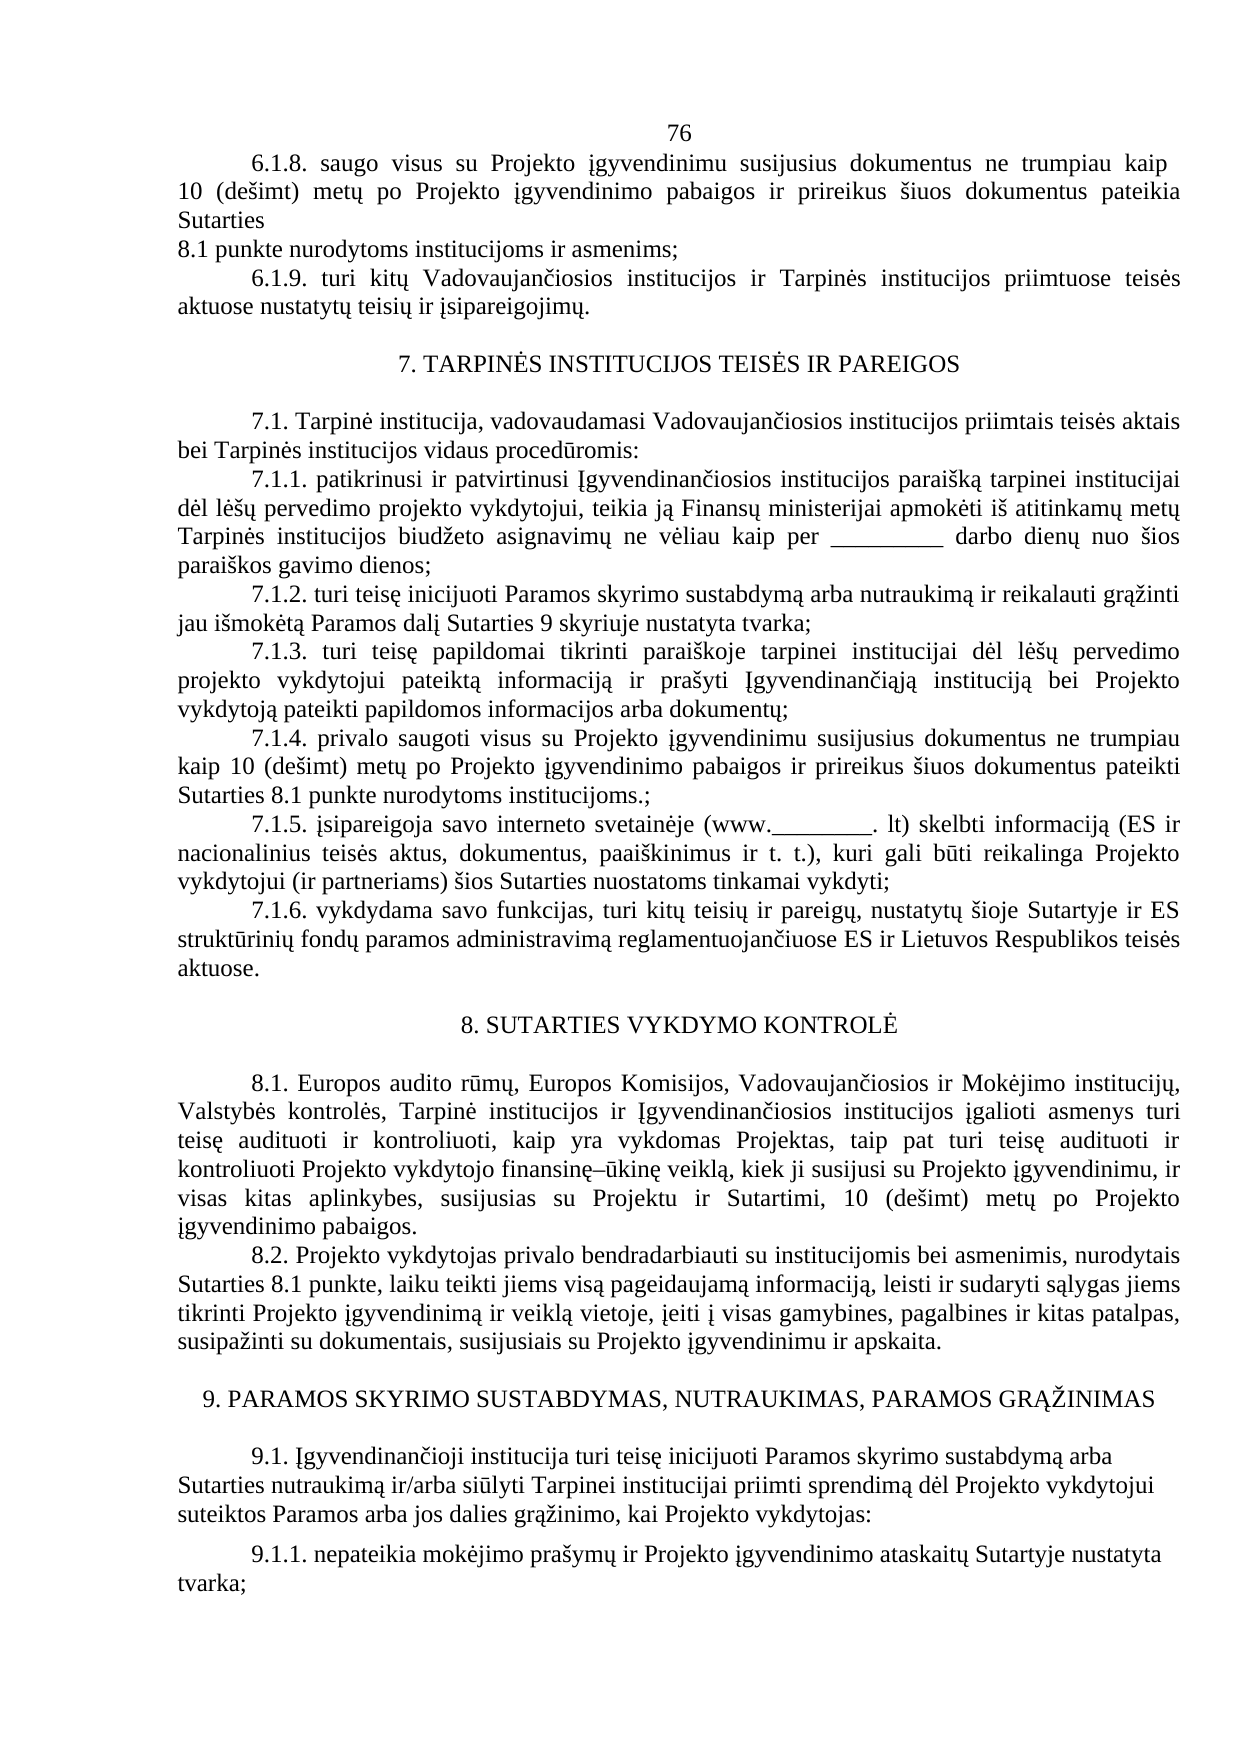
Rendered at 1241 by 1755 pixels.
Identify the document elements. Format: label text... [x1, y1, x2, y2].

text 7.1. Tarpinė institucija, vadovaudamasi Vadovaujančiosios institucijos priimtais teisės aktais bei Tarpinės institucijos vidaus procedūromis: [177, 406, 1181, 464]
text 7. TARPINĖS INSTITUCIJOS TEISĖS IR PAREIGOS [177, 349, 1181, 378]
text 8.1. Europos audito rūmų, Europos Komisijos, Vadovaujančiosios ir Mokėjimo institucijų, Valstybės kontrolės, Tarpinė institucijos ir Įgyvendinančiosios institucijos įgalioti asmenys turi teisę audituoti ir kontroliuoti, kaip yra vykdomas Projektas, taip pat turi teisę audituoti ir kontroliuoti Projekto vykdytojo finansinę–ūkinę veiklą, kiek ji susijusi su Projekto įgyvendinimu, ir visas kitas aplinkybes, susijusias su Projektu ir Sutartimi, 10 (dešimt) metų po Projekto įgyvendinimo pabaigos. [177, 1068, 1181, 1240]
text 8. SUTARTIES VYKDYMO KONTROLĖ [177, 1010, 1181, 1039]
text 7.1.6. vykdydama savo funkcijas, turi kitų teisių ir pareigų, nustatytų šioje Sutartyje ir ES struktūrinių fondų paramos administravimą reglamentuojančiuose ES ir Lietuvos Respublikos teisės aktuose. [177, 895, 1181, 981]
text 7.1.1. patikrinusi ir patvirtinusi Įgyvendinančiosios institucijos paraišką tarpinei institucijai dėl lėšų pervedimo projekto vykdytojui, teikia ją Finansų ministerijai apmokėti iš atitinkamų metų Tarpinės institucijos biudžeto asignavimų ne vėliau kaip per _________ darbo dienų nuo šios paraiškos gavimo dienos; [177, 464, 1181, 579]
text 9. PARAMOS SKYRIMO SUSTABDYMAS, NUTRAUKIMAS, PARAMOS GRĄŽINIMAS [177, 1384, 1181, 1413]
text 9.1. Įgyvendinančioji institucija turi teisę inicijuoti Paramos skyrimo sustabdymą arba Sutarties nutraukimą ir/arba siūlyti Tarpinei institucijai priimti sprendimą dėl Projekto vykdytojui suteiktos Paramos arba jos dalies grąžinimo, kai Projekto vykdytojas: [177, 1441, 1181, 1528]
text 7.1.5. įsipareigoja savo interneto svetainėje (www.________. lt) skelbti informaciją (ES ir nacionalinius teisės aktus, dokumentus, paaiškinimus ir t. t.), kuri gali būti reikalinga Projekto vykdytojui (ir partneriams) šios Sutarties nuostatoms tinkamai vykdyti; [177, 809, 1181, 895]
text 7.1.2. turi teisę inicijuoti Paramos skyrimo sustabdymą arba nutraukimą ir reikalauti grąžinti jau išmokėtą Paramos dalį Sutarties 9 skyriuje nustatyta tvarka; [177, 579, 1181, 636]
text 7.1.4. privalo saugoti visus su Projekto įgyvendinimu susijusius dokumentus ne trumpiau kaip 10 (dešimt) metų po Projekto įgyvendinimo pabaigos ir prireikus šiuos dokumentus pateikti Sutarties 8.1 punkte nurodytoms institucijoms.; [177, 723, 1181, 809]
text 8.2. Projekto vykdytojas privalo bendradarbiauti su institucijomis bei asmenimis, nurodytais Sutarties 8.1 punkte, laiku teikti jiems visą pageidaujamą informaciją, leisti ir sudaryti sąlygas jiems tikrinti Projekto įgyvendinimą ir veiklą vietoje, įeiti į visas gamybines, pagalbines ir kitas patalpas, susipažinti su dokumentais, susijusiais su Projekto įgyvendinimu ir apskaita. [177, 1240, 1181, 1355]
text 6.1.9. turi kitų Vadovaujančiosios institucijos ir Tarpinės institucijos priimtuose teisės aktuose nustatytų teisių ir įsipareigojimų. [177, 263, 1181, 320]
text 9.1.1. nepateikia mokėjimo prašymų ir Projekto įgyvendinimo ataskaitų Sutartyje nustatyta tvarka; [177, 1539, 1181, 1597]
text 6.1.8. saugo visus su Projekto įgyvendinimu susijusius dokumentus ne trumpiau kaip 10 (dešimt) metų po Projekto įgyvendinimo pabaigos ir prireikus šiuos dokumentus pateikia Sutarties 8.1 punkte nurodytoms institucijoms ir asmenims; [177, 148, 1181, 263]
text 7.1.3. turi teisę papildomai tikrinti paraiškoje tarpinei institucijai dėl lėšų pervedimo projekto vykdytojui pateiktą informaciją ir prašyti Įgyvendinančiąją instituciją bei Projekto vykdytoją pateikti papildomos informacijos arba dokumentų; [177, 636, 1181, 723]
